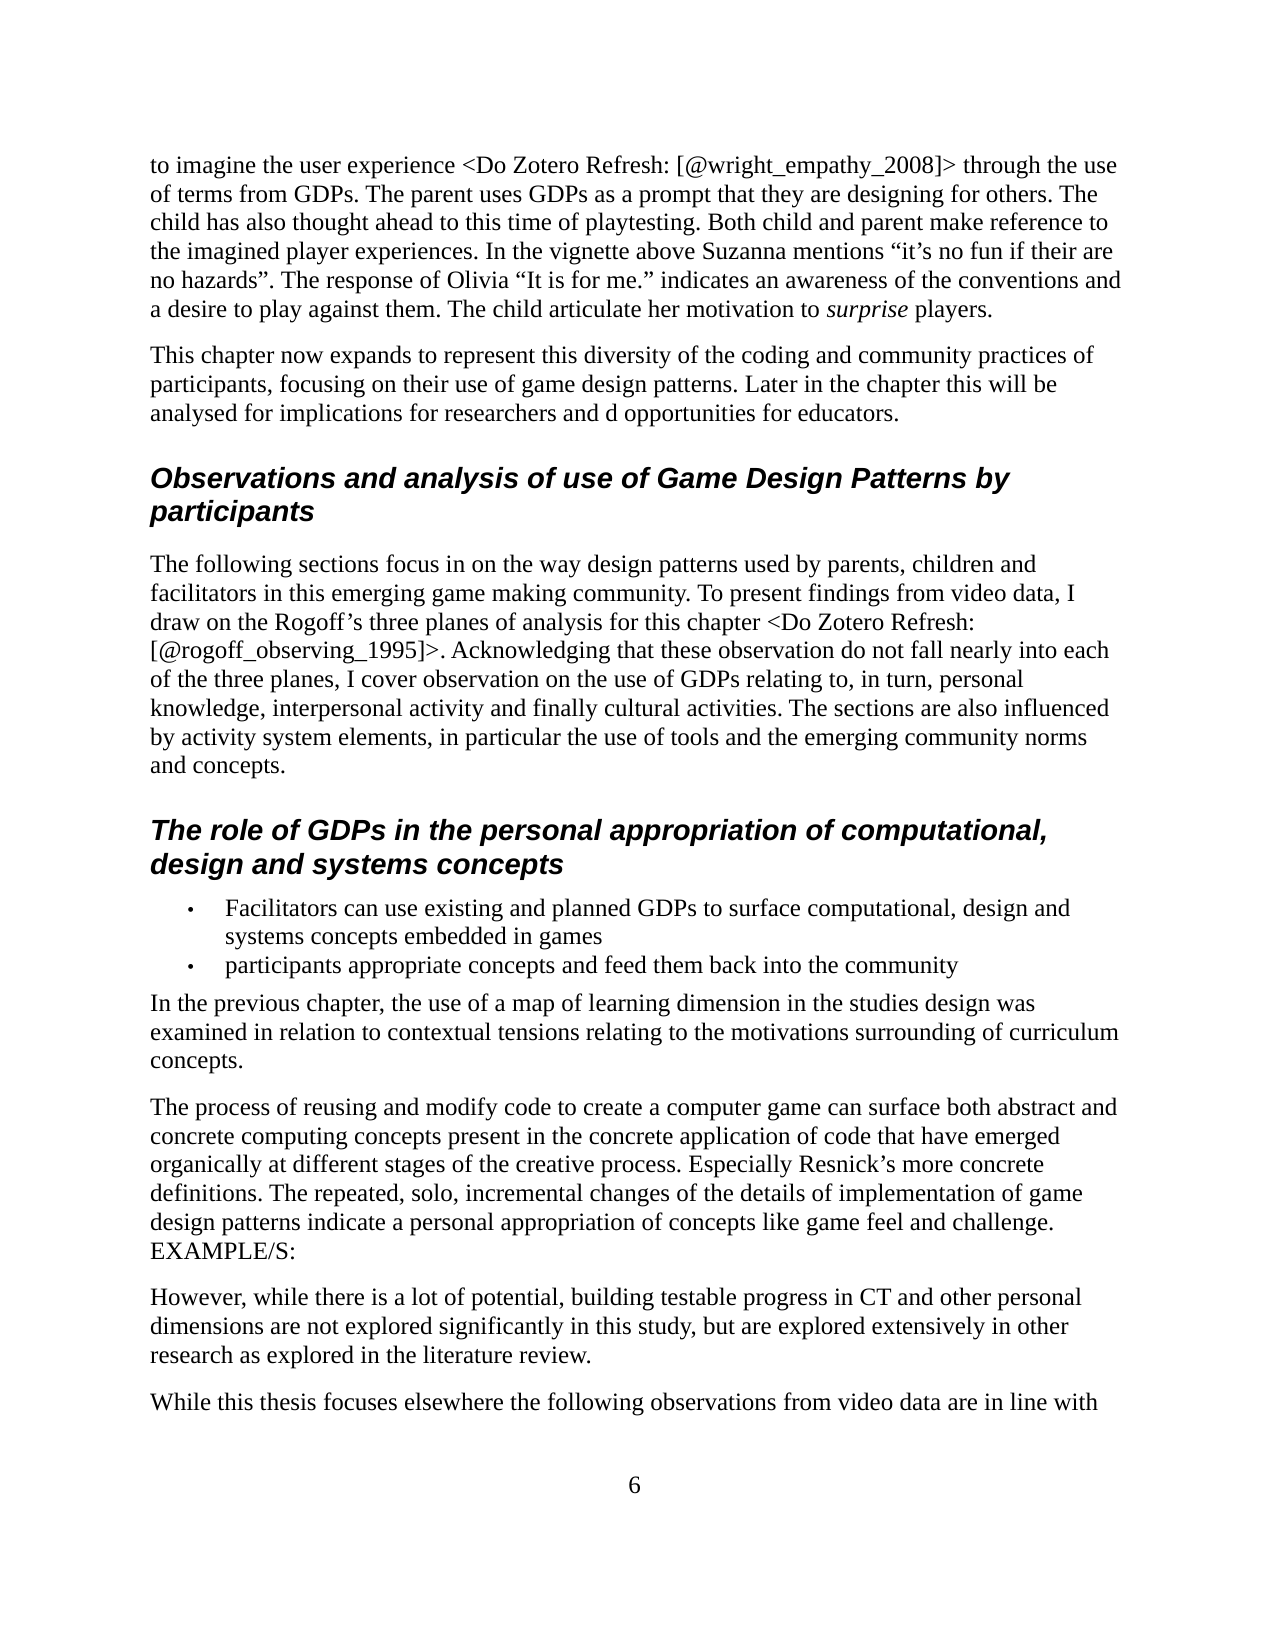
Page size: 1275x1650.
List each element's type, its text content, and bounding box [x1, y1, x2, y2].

text However, while there is a lot of potential, building testable progress in CT and other personal dimensions are not explored significantly in this study, but are explored extensively in other research as explored in the literature review. [150, 1282, 1125, 1369]
list Facilitators can use existing and planned GDPs to surface computational, design and systems concepts embedded in games [187, 893, 1125, 950]
list participants appropriate concepts and feed them back into the community [187, 950, 1125, 979]
text This chapter now expands to represent this diversity of the coding and community practices of participants, focusing on their use of game design patterns. Later in the chapter this will be analysed for implications for researchers and d opportunities for educators. [150, 340, 1125, 427]
text The process of reusing and modify code to create a computer game can surface both abstract and concrete computing concepts present in the concrete application of code that have emerged organically at different stages of the creative process. Especially Resnick’s more concrete definitions. The repeated, solo, incremental changes of the details of implementation of game design patterns indicate a personal appropriation of concepts like game feel and challenge. EXAMPLE/S: [150, 1092, 1125, 1264]
text to imagine the user experience <Do Zotero Refresh: [@wright_empathy_2008]> through the use of terms from GDPs. The parent uses GDPs as a prompt that they are designing for others. The child has also thought ahead to this time of playtesting. Both child and parent make reference to the imagined player experiences. In the vignette above Suzanna mentions “it’s no fun if their are no hazards”. The response of Olivia “It is for me.” indicates an awareness of the conventions and a desire to play against them. The child articulate her motivation to surprise players. [150, 150, 1125, 322]
subtitle The role of GDPs in the personal appropriation of computational, design and systems concepts [150, 813, 1125, 880]
text While this thesis focuses elsewhere the following observations from video data are in line with [150, 1387, 1125, 1415]
subtitle Observations and analysis of use of Game Design Patterns by participants [150, 461, 1125, 528]
text In the previous chapter, the use of a map of learning dimension in the studies design was examined in relation to contextual tensions relating to the motivations surrounding of curriculum concepts. [150, 988, 1125, 1074]
text The following sections focus in on the way design patterns used by parents, children and facilitators in this emerging game making community. To present findings from video data, I draw on the Rogoff’s three planes of analysis for this chapter <Do Zotero Refresh: [@rogoff_observing_1995]>. Acknowledging that these observation do not fall nearly into each of the three planes, I cover observation on the use of GDPs relating to, in turn, personal knowledge, interpersonal activity and finally cultural activities. The sections are also influenced by activity system elements, in particular the use of tools and the emerging community norms and concepts. [150, 549, 1125, 779]
